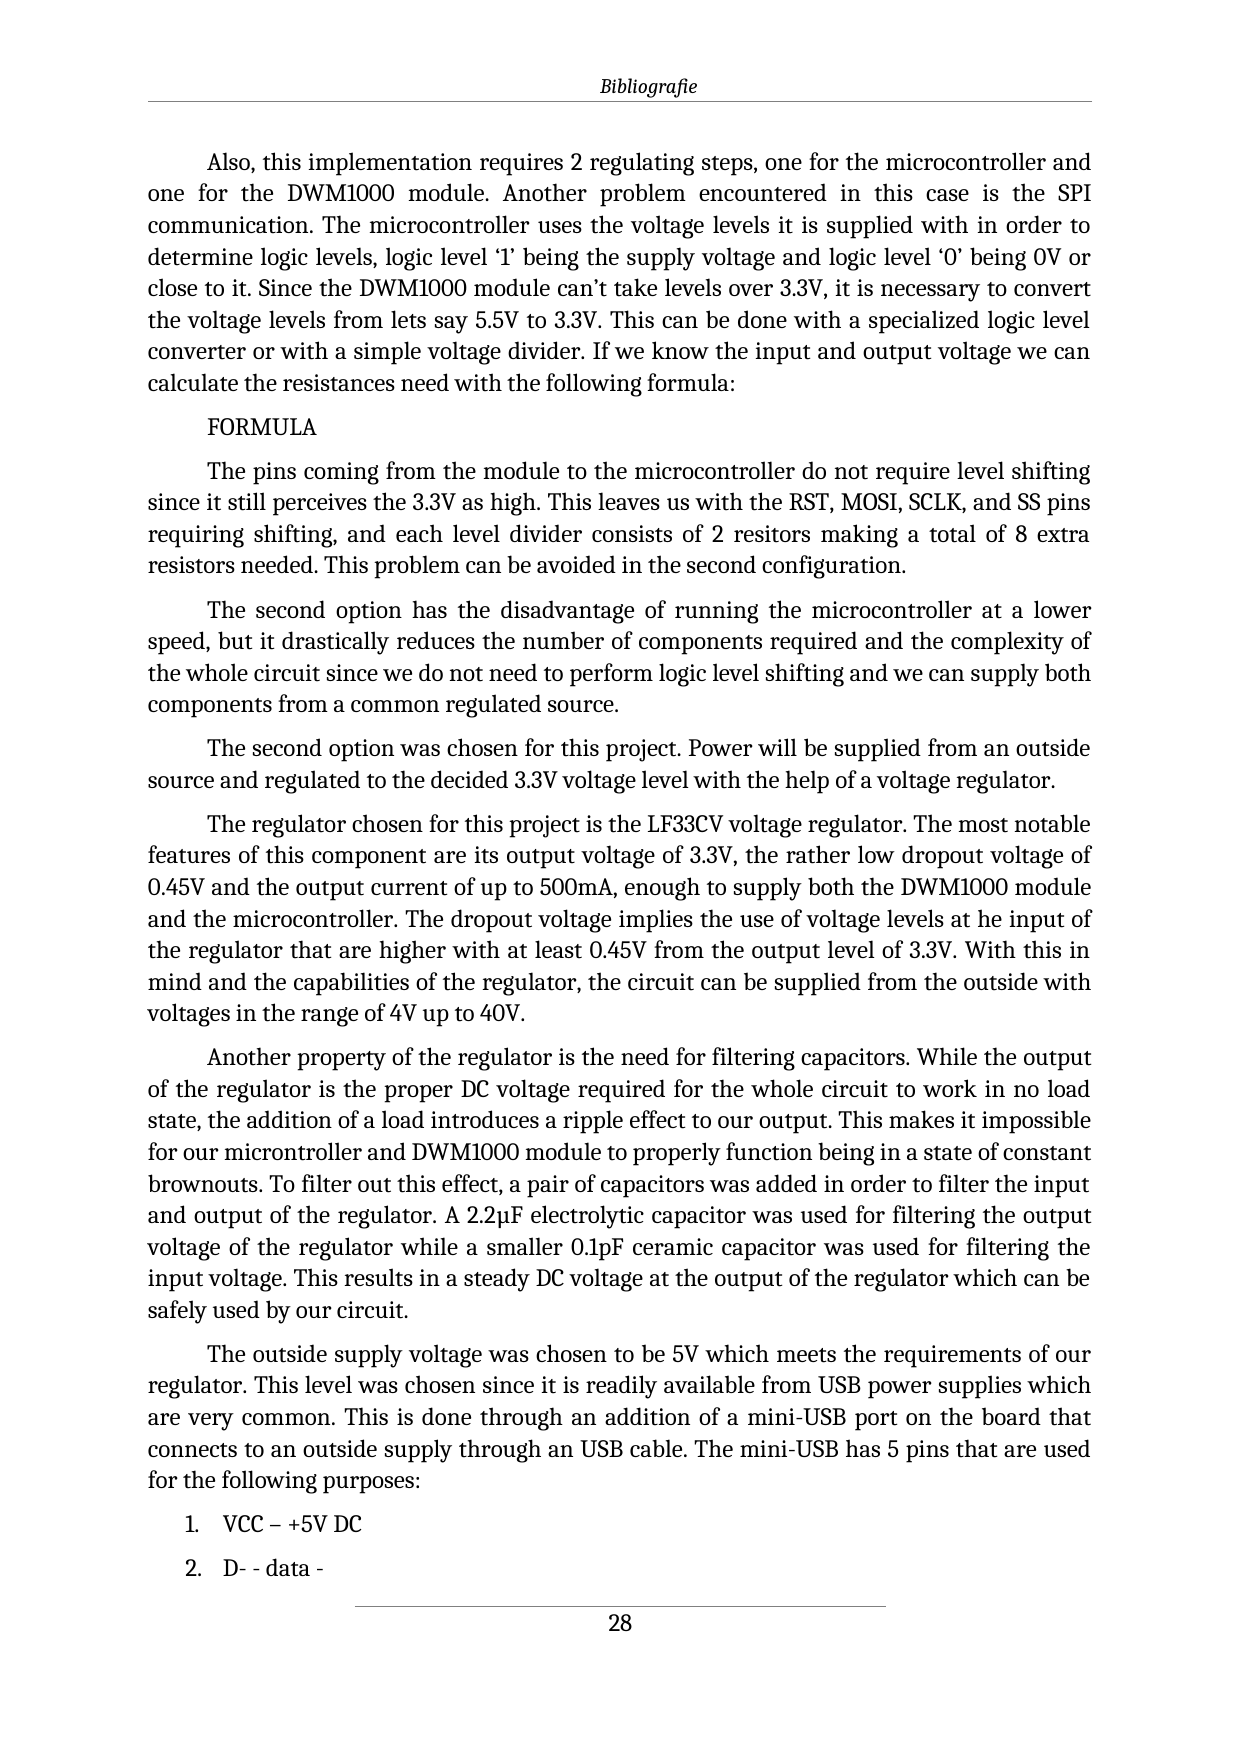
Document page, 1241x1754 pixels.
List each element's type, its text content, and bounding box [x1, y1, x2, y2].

text The outside supply voltage was chosen to be 5V which meets the requirements of our regulator. This level was chosen since it is readily available from USB power supplies which are very common. This is done through an addition of a mini-USB port on the board that connects to an outside supply through an USB cable. The mini-USB has 5 pins that are used for the following purposes: [148, 1340, 1092, 1495]
text The second option was chosen for this project. Power will be supplied from an outside source and regulated to the decided 3.3V voltage level with the help of a voltage regulator. [148, 734, 1092, 794]
text The pins coming from the module to the microcontroller do not require level shifting since it still perceives the 3.3V as high. This leaves us with the RST, MOSI, SCLK, and SS pins requiring shifting, and each level divider consists of 2 resitors making a total of 8 extra resistors needed. This problem can be avoided in the second configuration. [148, 457, 1092, 580]
list D- - data - [185, 1554, 1092, 1583]
text Another property of the regulator is the need for filtering capacitors. While the output of the regulator is the proper DC voltage required for the whole circuit to work in no load state, the addition of a load introduces a ripple effect to our output. This makes it impossible for our microntroller and DWM1000 module to properly function being in a state of constant brownouts. To filter out this effect, a pair of capacitors was added in order to filter the input and output of the regulator. A 2.2µF electrolytic capacitor was used for filtering the output voltage of the regulator while a smaller 0.1pF ceramic capacitor was used for filtering the input voltage. This results in a steady DC voltage at the output of the regulator which can be safely used by our circuit. [148, 1043, 1092, 1324]
text Also, this implementation requires 2 regulating steps, one for the microcontroller and one for the DWM1000 module. Another problem encountered in this case is the SPI communication. The microcontroller uses the voltage levels it is supplied with in order to determine logic levels, logic level ‘1’ being the supply voltage and logic level ‘0’ being 0V or close to it. Since the DWM1000 module can’t take levels over 3.3V, it is necessary to convert the voltage levels from lets say 5.5V to 3.3V. This can be done with a specialized logic level converter or with a simple voltage divider. If we know the input and output voltage we can calculate the resistances need with the following formula: [148, 148, 1092, 397]
list VCC – +5V DC [185, 1510, 1092, 1539]
text The regulator chosen for this project is the LF33CV voltage regulator. The most notable features of this component are its output voltage of 3.3V, the rather low dropout voltage of 0.45V and the output current of up to 500mA, enough to supply both the DWM1000 module and the microcontroller. The dropout voltage implies the use of voltage levels at he input of the regulator that are higher with at least 0.45V from the output level of 3.3V. With this in mind and the capabilities of the regulator, the circuit can be supplied from the outside with voltages in the range of 4V up to 40V. [148, 810, 1092, 1028]
text FORMULA [148, 413, 1092, 441]
text The second option has the disadvantage of running the microcontroller at a lower speed, but it drastically reduces the number of components required and the complexity of the whole circuit since we do not need to perform logic level shifting and we can supply both components from a common regulated source. [148, 596, 1092, 719]
